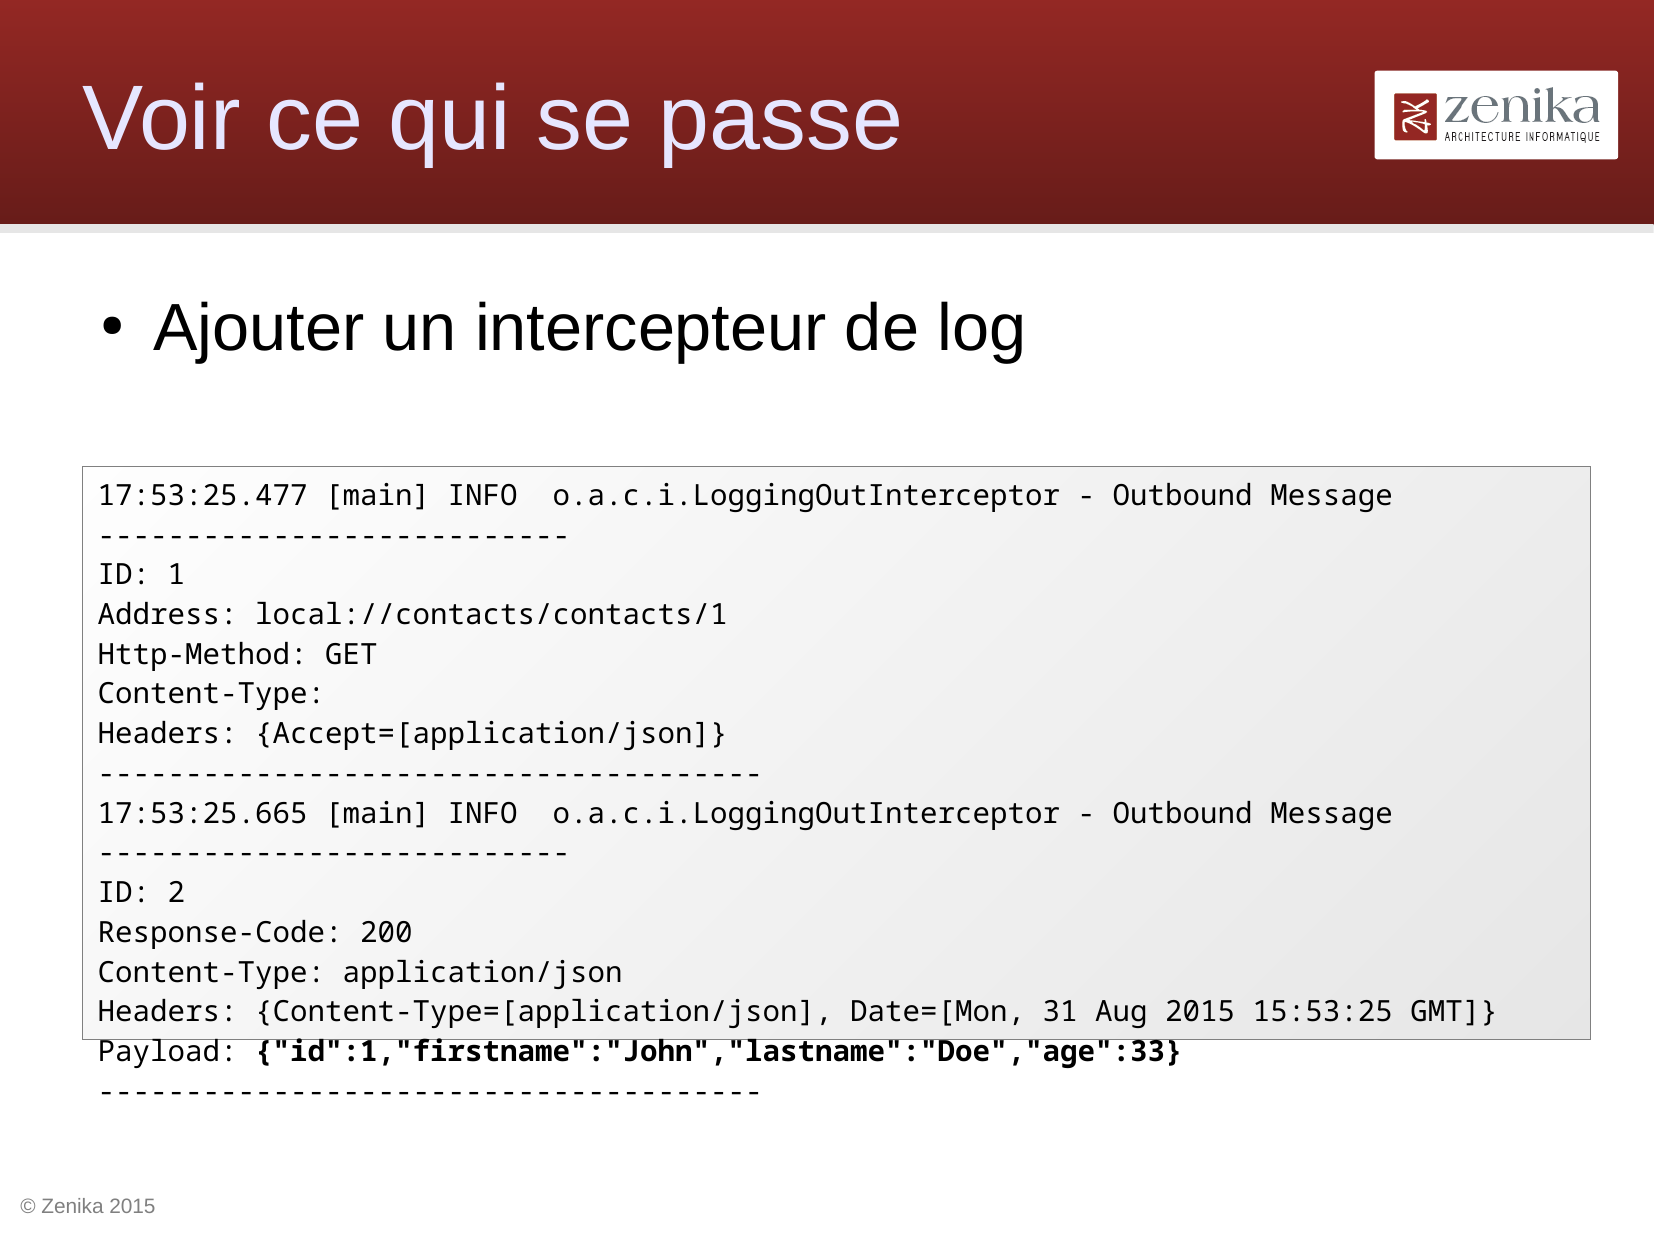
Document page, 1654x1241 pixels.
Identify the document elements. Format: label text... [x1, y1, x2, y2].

title Voir ce qui se passe [82, 13, 1571, 222]
list Ajouter un intercepteur de log [82, 290, 1538, 1010]
text_box 17:53:25.477 [main] INFO o.a.c.i.LoggingOutInterceptor - Outbound Message --------------------------- ID: 1 Address: local://contacts/contacts/1 Http-Method: GET Content-Type: Headers: {Accept=[application/json]} -------------------------------------- 17:53:25.665 [main] INFO o.a.c.i.LoggingOutInterceptor - Outbound Message --------------------------- ID: 2 Response-Code: 200 Content-Type: application/json Headers: {Content-Type=[application/json], Date=[Mon, 31 Aug 2015 15:53:25 GMT]} Payload: {"id":1,"firstname":"John","lastname":"Doe","age":33} -------------------------------------- [82, 466, 1591, 1040]
picture [1571, 82, 1600, 149]
